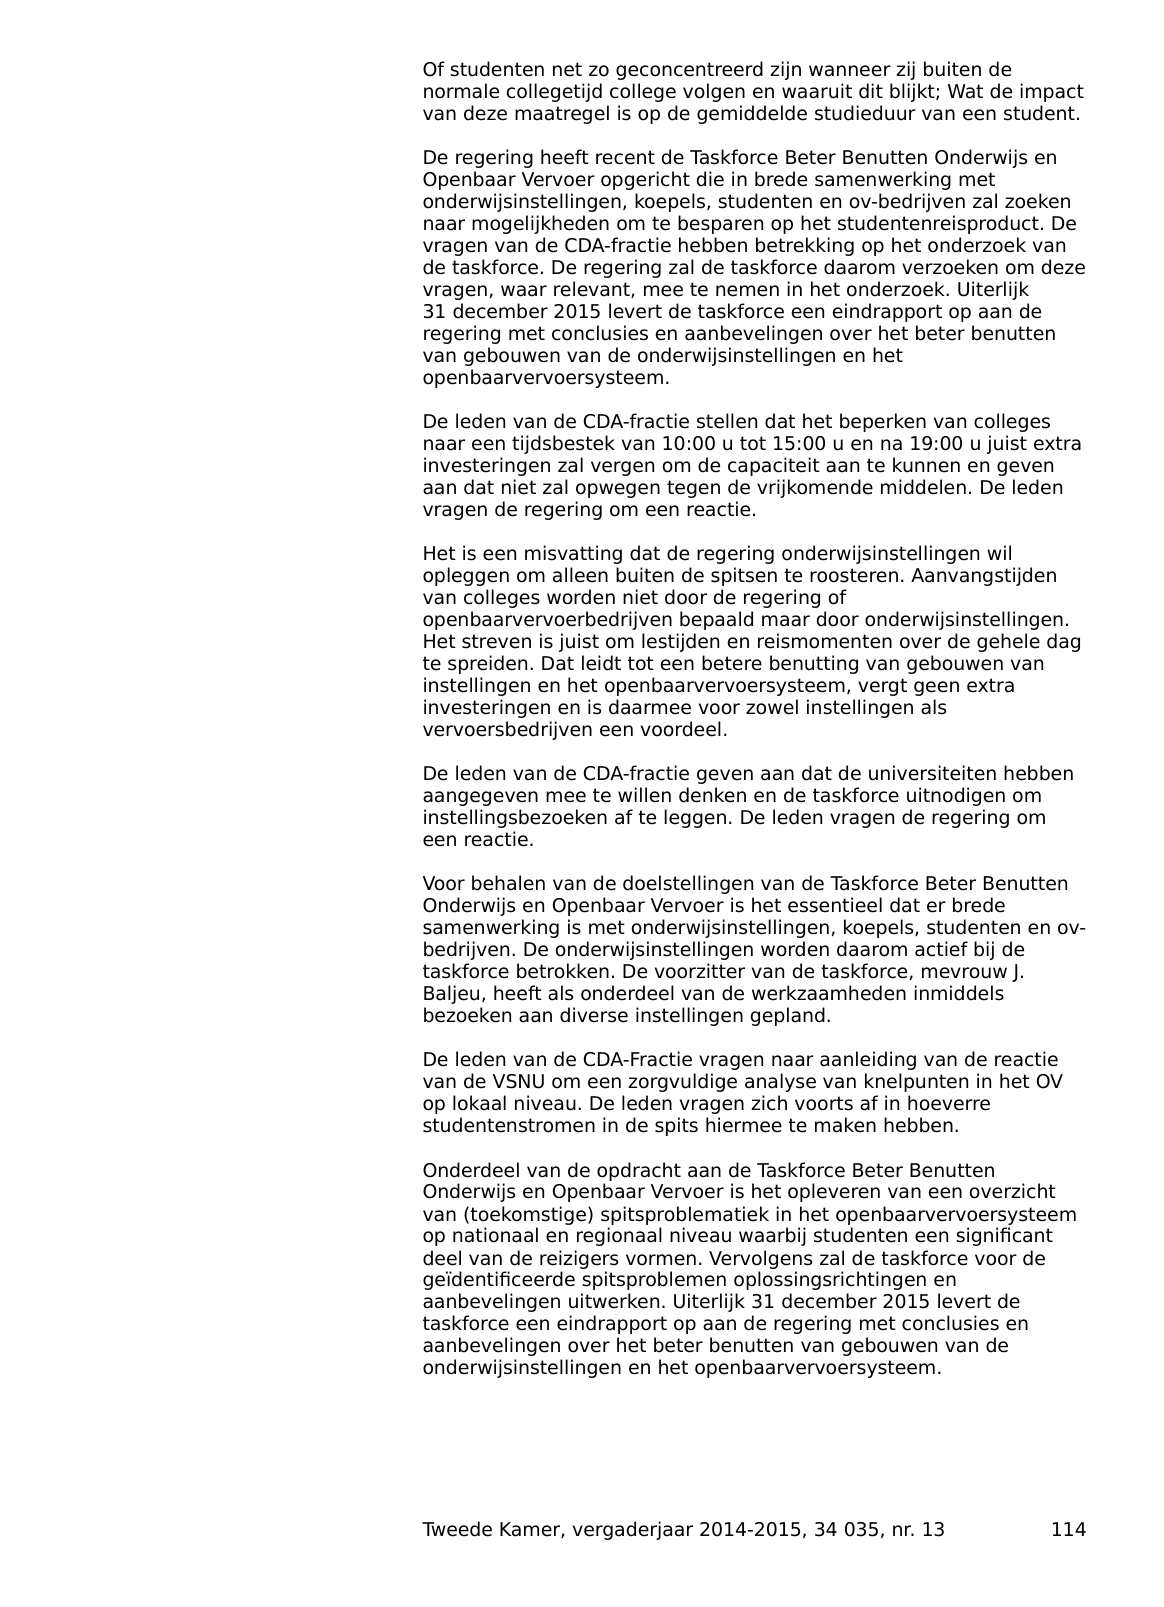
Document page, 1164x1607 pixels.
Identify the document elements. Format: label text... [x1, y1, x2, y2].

text Of studenten net zo geconcentreerd zijn wanneer zij buiten de normale collegetijd college volgen en waaruit dit blijkt; Wat de impact van deze maatregel is op de gemiddelde studieduur van een student. [422, 59, 1087, 125]
text De leden van de CDA-fractie geven aan dat de universiteiten hebben aangegeven mee te willen denken en de taskforce uitnodigen om instellingsbezoeken af te leggen. De leden vragen de regering om een reactie. [422, 763, 1087, 851]
text Voor behalen van de doelstellingen van de Taskforce Beter Benutten Onderwijs en Openbaar Vervoer is het essentieel dat er brede samenwerking is met onderwijsinstellingen, koepels, studenten en ov-bedrijven. De onderwijsinstellingen worden daarom actief bij de taskforce betrokken. De voorzitter van de taskforce, mevrouw J. Baljeu, heeft als onderdeel van de werkzaamheden inmiddels bezoeken aan diverse instellingen gepland. [422, 873, 1087, 1027]
text De leden van de CDA-Fractie vragen naar aanleiding van de reactie van de VSNU om een zorgvuldige analyse van knelpunten in het OV op lokaal niveau. De leden vragen zich voorts af in hoeverre studentenstromen in de spits hiermee te maken hebben. [422, 1049, 1087, 1137]
text De leden van de CDA-fractie stellen dat het beperken van colleges naar een tijdsbestek van 10:00 u tot 15:00 u en na 19:00 u juist extra investeringen zal vergen om de capaciteit aan te kunnen en geven aan dat niet zal opwegen tegen de vrijkomende middelen. De leden vragen de regering om een reactie. [422, 411, 1087, 521]
text Onderdeel van de opdracht aan de Taskforce Beter Benutten Onderwijs en Openbaar Vervoer is het opleveren van een overzicht van (toekomstige) spitsproblematiek in het openbaarvervoersysteem op nationaal en regionaal niveau waarbij studenten een significant deel van de reizigers vormen. Vervolgens zal de taskforce voor de geïdentificeerde spitsproblemen oplossingsrichtingen en aanbevelingen uitwerken. Uiterlijk 31 december 2015 levert de taskforce een eindrapport op aan de regering met conclusies en aanbevelingen over het beter benutten van gebouwen van de onderwijsinstellingen en het openbaarvervoersysteem. [422, 1159, 1087, 1379]
text Het is een misvatting dat de regering onderwijsinstellingen wil opleggen om alleen buiten de spitsen te roosteren. Aanvangstijden van colleges worden niet door de regering of openbaarvervoerbedrijven bepaald maar door onderwijsinstellingen. Het streven is juist om lestijden en reismomenten over de gehele dag te spreiden. Dat leidt tot een betere benutting van gebouwen van instellingen en het openbaarvervoersysteem, vergt geen extra investeringen en is daarmee voor zowel instellingen als vervoersbedrijven een voordeel. [422, 543, 1087, 741]
text De regering heeft recent de Taskforce Beter Benutten Onderwijs en Openbaar Vervoer opgericht die in brede samenwerking met onderwijsinstellingen, koepels, studenten en ov-bedrijven zal zoeken naar mogelijkheden om te besparen op het studentenreisproduct. De vragen van de CDA-fractie hebben betrekking op het onderzoek van de taskforce. De regering zal de taskforce daarom verzoeken om deze vragen, waar relevant, mee te nemen in het onderzoek. Uiterlijk 31 december 2015 levert de taskforce een eindrapport op aan de regering met conclusies en aanbevelingen over het beter benutten van gebouwen van de onderwijsinstellingen en het openbaarvervoersysteem. [422, 147, 1087, 389]
